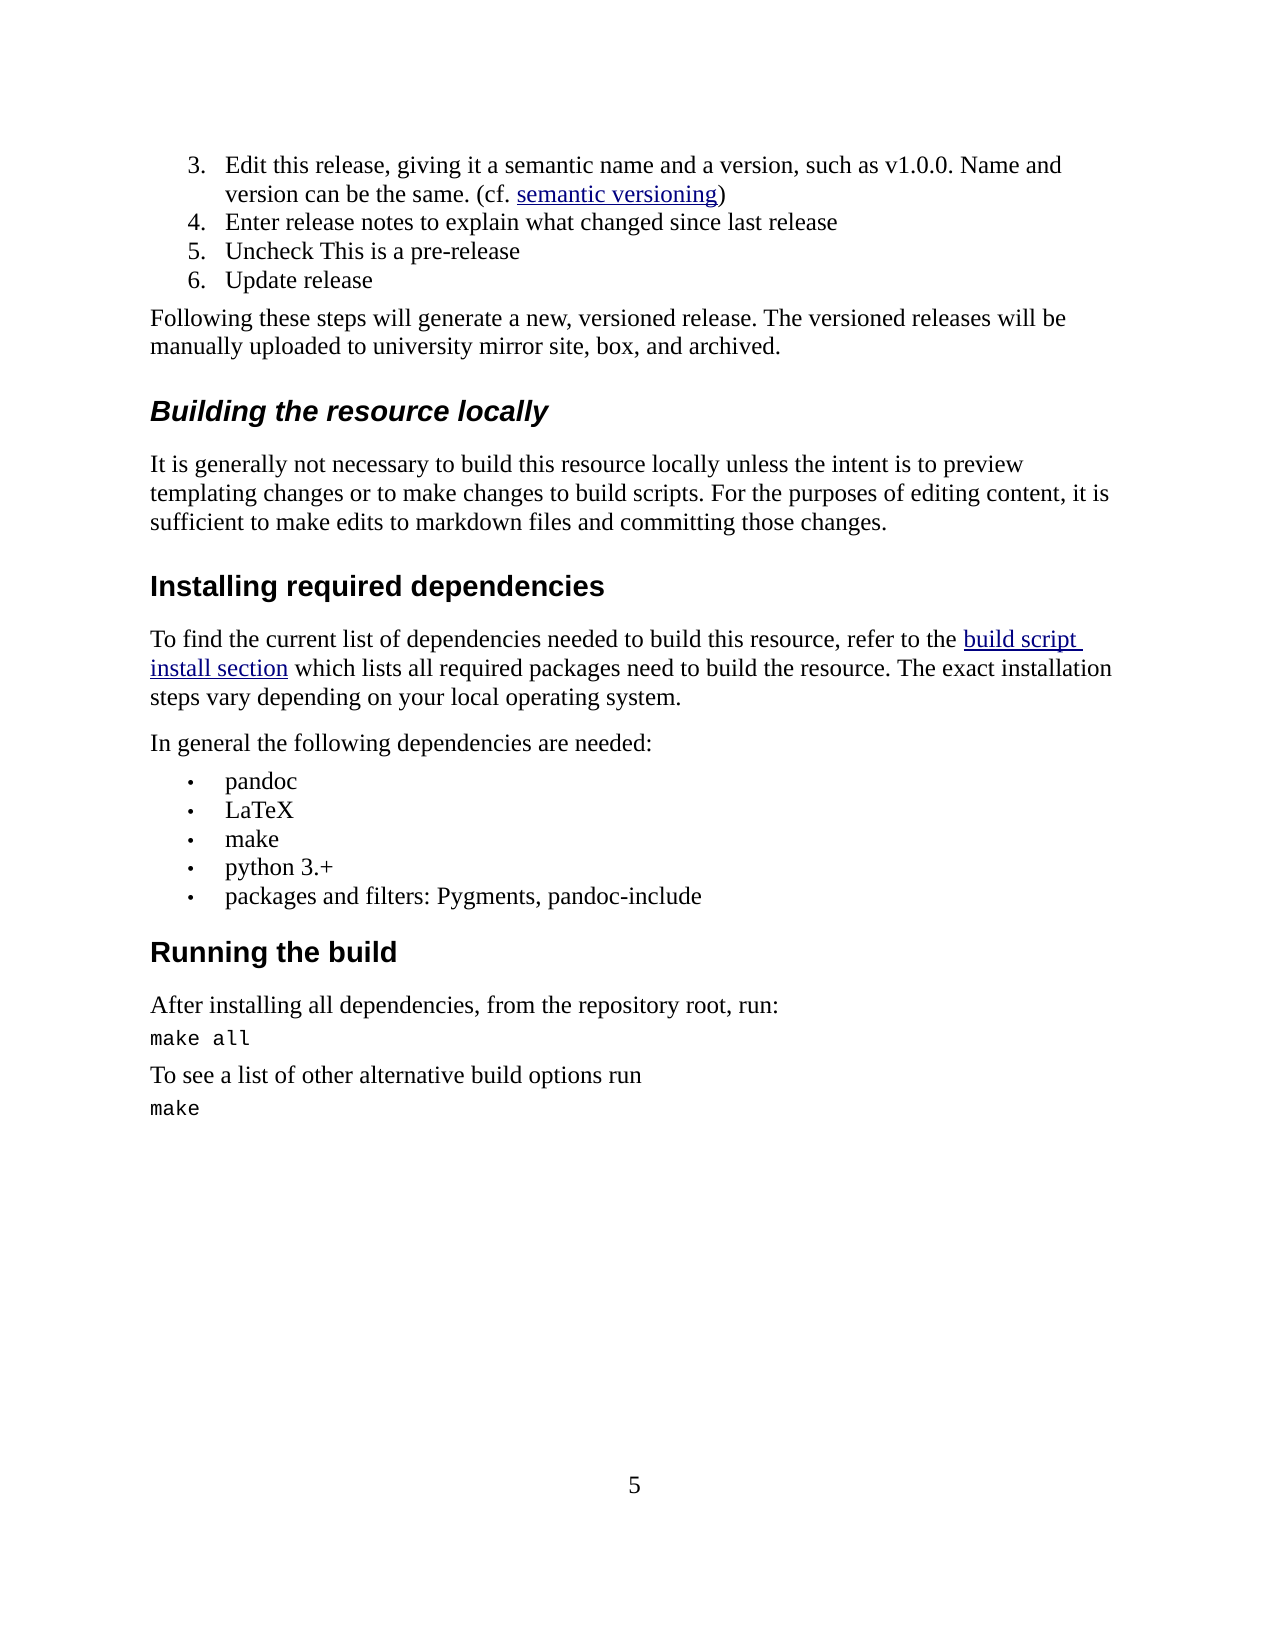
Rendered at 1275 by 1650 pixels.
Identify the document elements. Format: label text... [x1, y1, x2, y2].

text It is generally not necessary to build this resource locally unless the intent is to preview templating changes or to make changes to build scripts. For the purposes of editing content, it is sufficient to make edits to markdown files and committing those changes. [150, 449, 1125, 535]
text Following these steps will generate a new, versioned release. The versioned releases will be manually uploaded to university mirror site, box, and archived. [150, 303, 1125, 360]
subtitle Running the build [150, 935, 1125, 968]
text In general the following dependencies are needed: [150, 728, 1125, 757]
list Edit this release, giving it a semantic name and a version, such as v1.0.0. Name and version can be the same. (cf. semantic versioning) [187, 150, 1125, 207]
text To find the current list of dependencies needed to build this resource, refer to the build script install section which lists all required packages need to build the resource. The exact installation steps vary depending on your local operating system. [150, 624, 1125, 711]
text make [150, 1098, 1125, 1122]
list python 3.+ [187, 852, 1125, 881]
list LaTeX [187, 795, 1125, 824]
text After installing all dependencies, from the repository root, run: [150, 990, 1125, 1019]
list Enter release notes to explain what changed since last release [187, 207, 1125, 236]
list Update release [187, 265, 1125, 294]
text To see a list of other alternative build options run [150, 1060, 1125, 1089]
subtitle Installing required dependencies [150, 569, 1125, 603]
subtitle Building the resource locally [150, 394, 1125, 428]
list Uncheck This is a pre-release [187, 236, 1125, 265]
list packages and filters: Pygments, pandoc-include [187, 881, 1125, 910]
list make [187, 824, 1125, 852]
text make all [150, 1028, 1125, 1051]
list pandoc [187, 766, 1125, 795]
